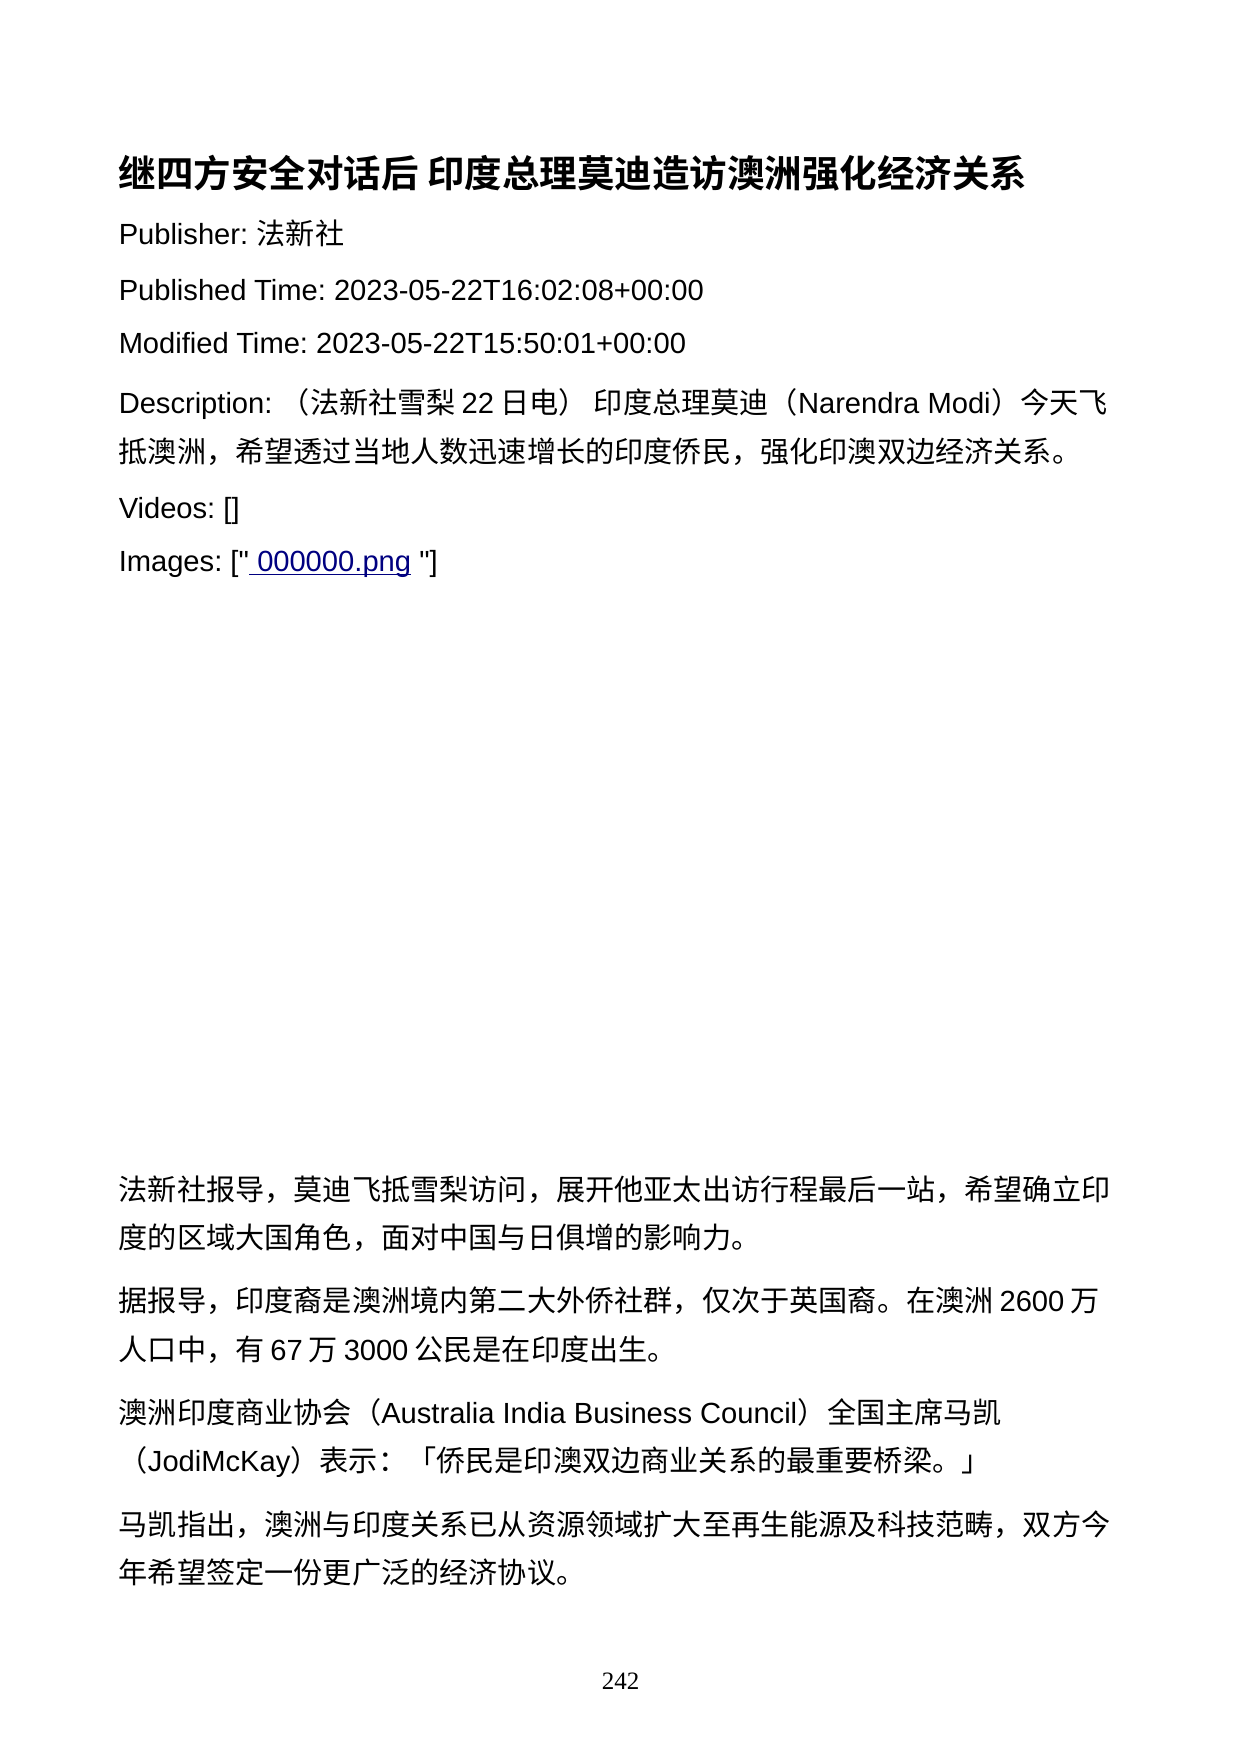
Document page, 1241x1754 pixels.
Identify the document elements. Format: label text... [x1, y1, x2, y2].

subtitle 继四方安全对话后 印度总理莫迪造访澳洲强化经济关系 [118, 143, 1122, 198]
text 据报导，印度裔是澳洲境内第二大外侨社群，仅次于英国裔。在澳洲2600万人口中，有67万3000公民是在印度出生。 [118, 1278, 1122, 1368]
text Description: （法新社雪梨22日电） 印度总理莫迪（Narendra Modi）今天飞抵澳洲，希望透过当地人数迅速增长的印度侨民，强化印澳双边经济关系。 [118, 380, 1122, 471]
text Published Time: 2023-05-22T16:02:08+00:00 [118, 273, 1122, 307]
text Modified Time: 2023-05-22T15:50:01+00:00 [118, 327, 1122, 360]
text Images: [" 000000.png "] [118, 544, 1122, 578]
text 澳洲印度商业协会（Australia India Business Council）全国主席马凯（JodiMcKay）表示：「侨民是印澳双边商业关系的最重要桥梁。」 [118, 1389, 1122, 1480]
text Videos: [] [118, 491, 1122, 525]
text 法新社报导，莫迪飞抵雪梨访问，展开他亚太出访行程最后一站，希望确立印度的区域大国角色，面对中国与日俱增的影响力。 [118, 1166, 1122, 1257]
text 马凯指出，澳洲与印度关系已从资源领域扩大至再生能源及科技范畴，双方今年希望签定一份更广泛的经济协议。 [118, 1501, 1122, 1592]
text Publisher: 法新社 [118, 210, 1122, 253]
